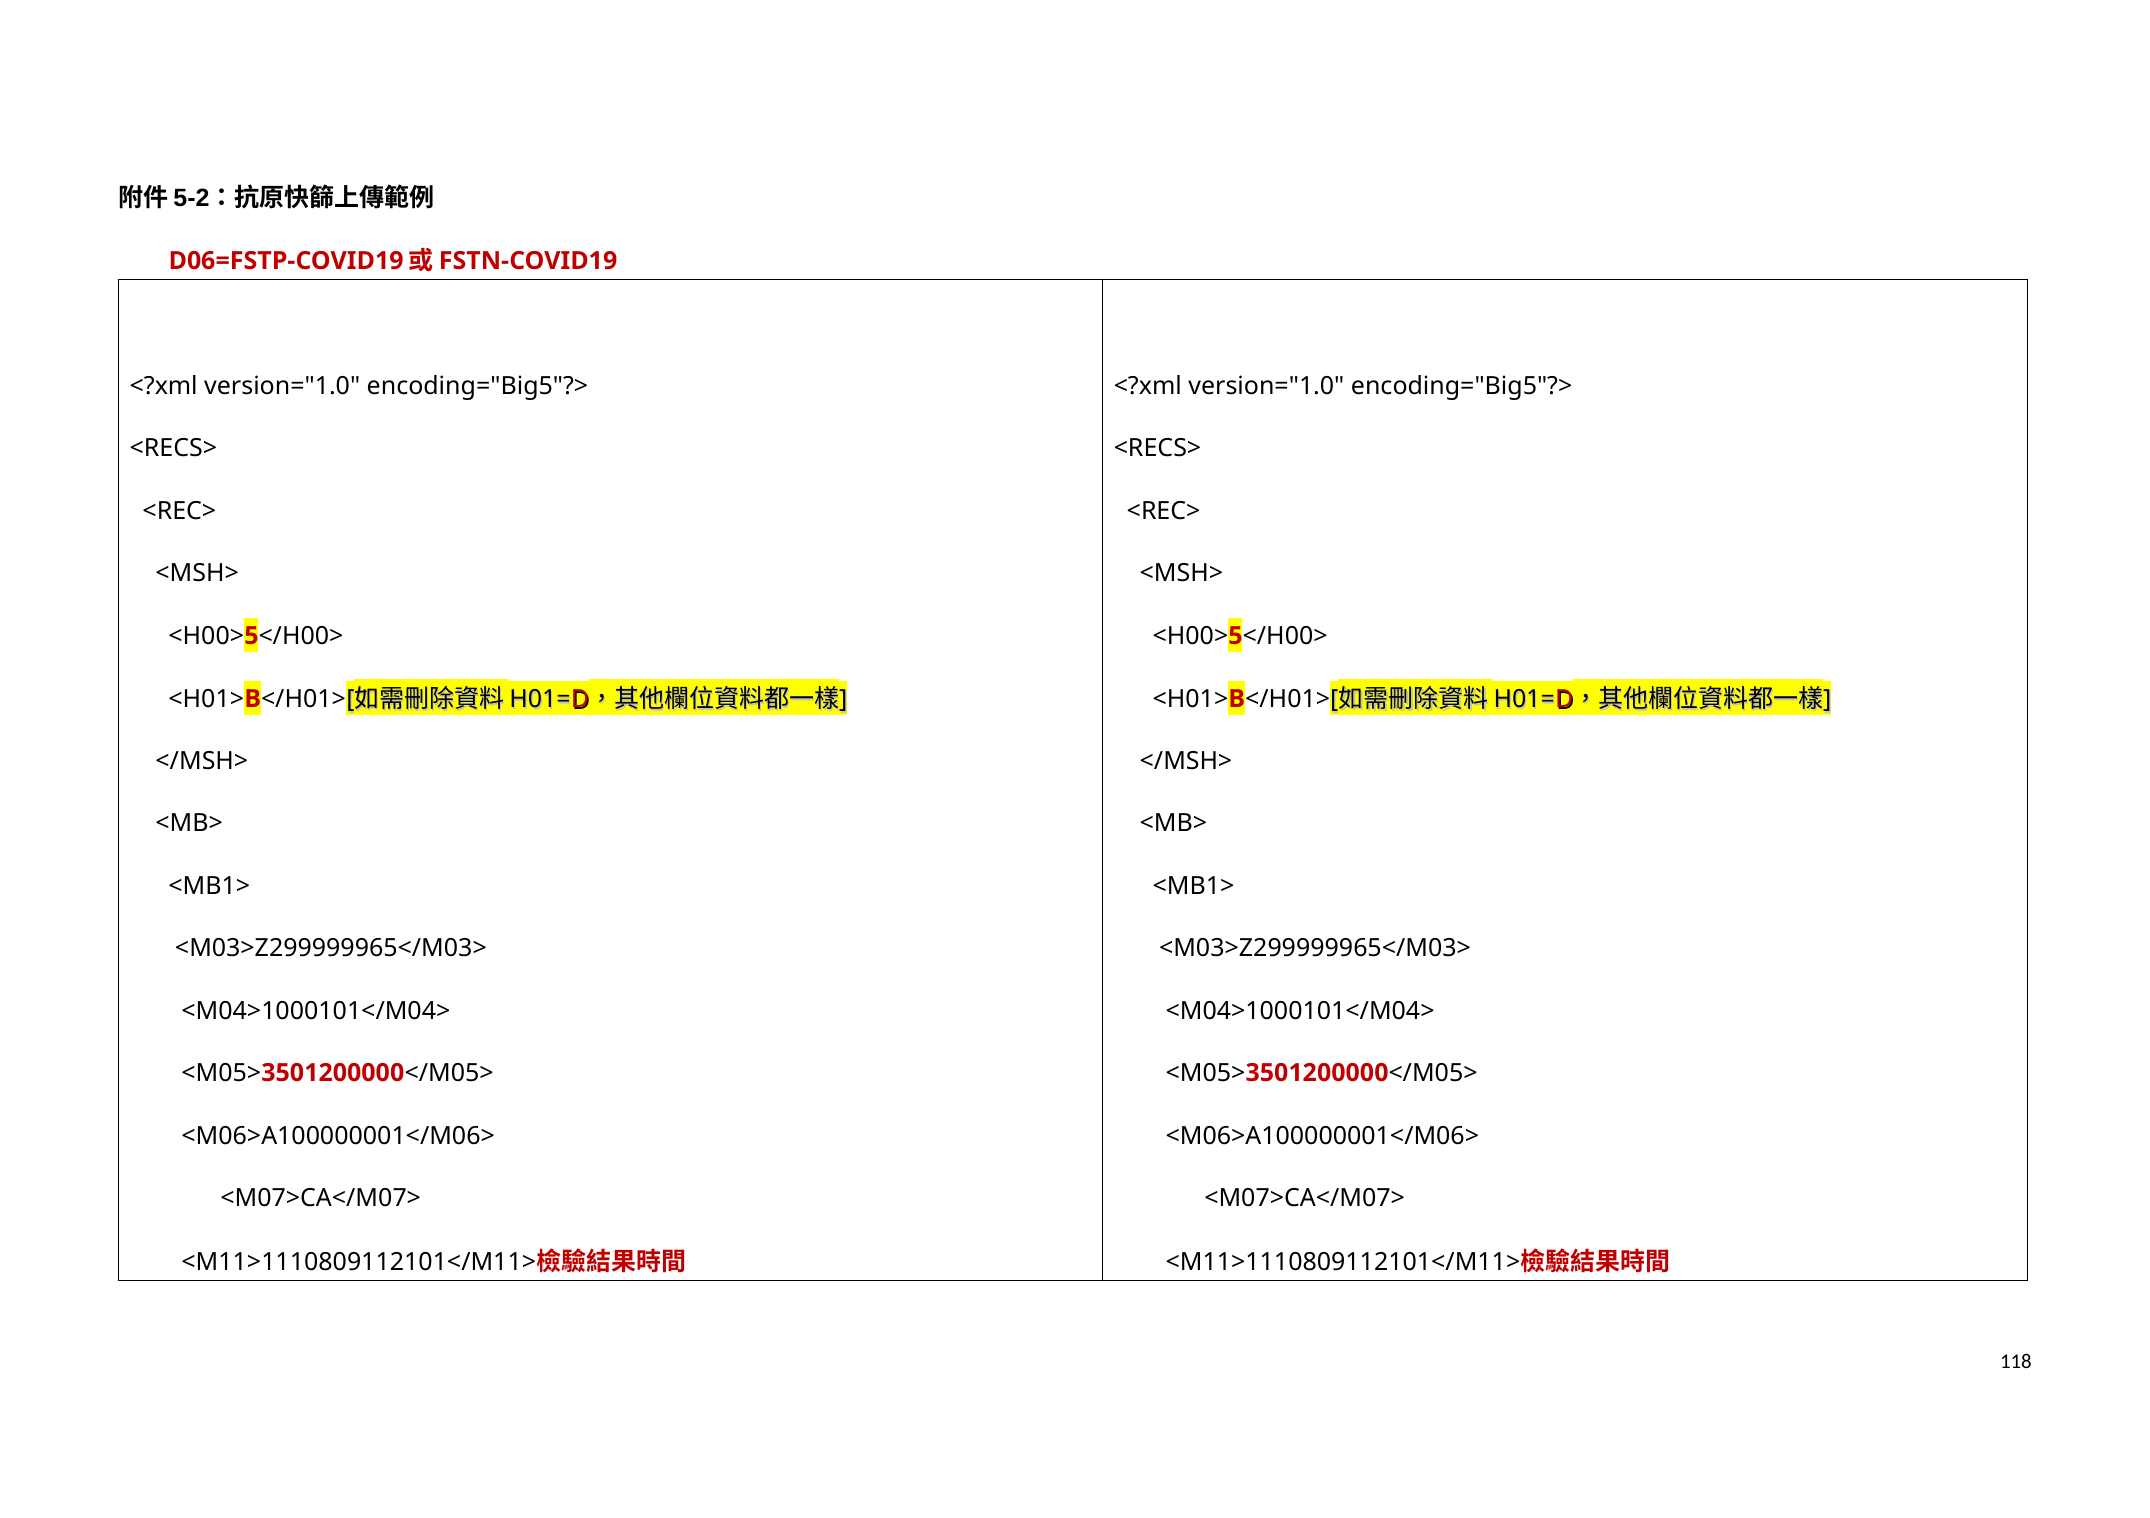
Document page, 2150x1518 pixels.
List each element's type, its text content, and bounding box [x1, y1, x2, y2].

subtitle 附件5-2：抗原快篩上傳範例 [118, 154, 2031, 217]
table_header <?xml version="1.0" encoding="Big5"?> <RECS> <REC> <MSH> <H00>5</H00> <H01>B</H01>[如需刪除資料H01=D，其他欄位資料都一樣] </MSH> <MB> <MB1> <M03>Z299999965</M03> <M04>1000101</M04> <M05>3501200000</M05> <M06>A100000001</M06> <M07>CA</M07> <M11>1110809112101</M11>檢驗結果時間 [119, 280, 1102, 1280]
text D06=FSTP-COVID19或FSTN-COVID19 [168, 217, 2007, 279]
table_header <?xml version="1.0" encoding="Big5"?> <RECS> <REC> <MSH> <H00>5</H00> <H01>B</H01>[如需刪除資料H01=D，其他欄位資料都一樣] </MSH> <MB> <MB1> <M03>Z299999965</M03> <M04>1000101</M04> <M05>3501200000</M05> <M06>A100000001</M06> <M07>CA</M07> <M11>1110809112101</M11>檢驗結果時間 [1103, 280, 2027, 1280]
